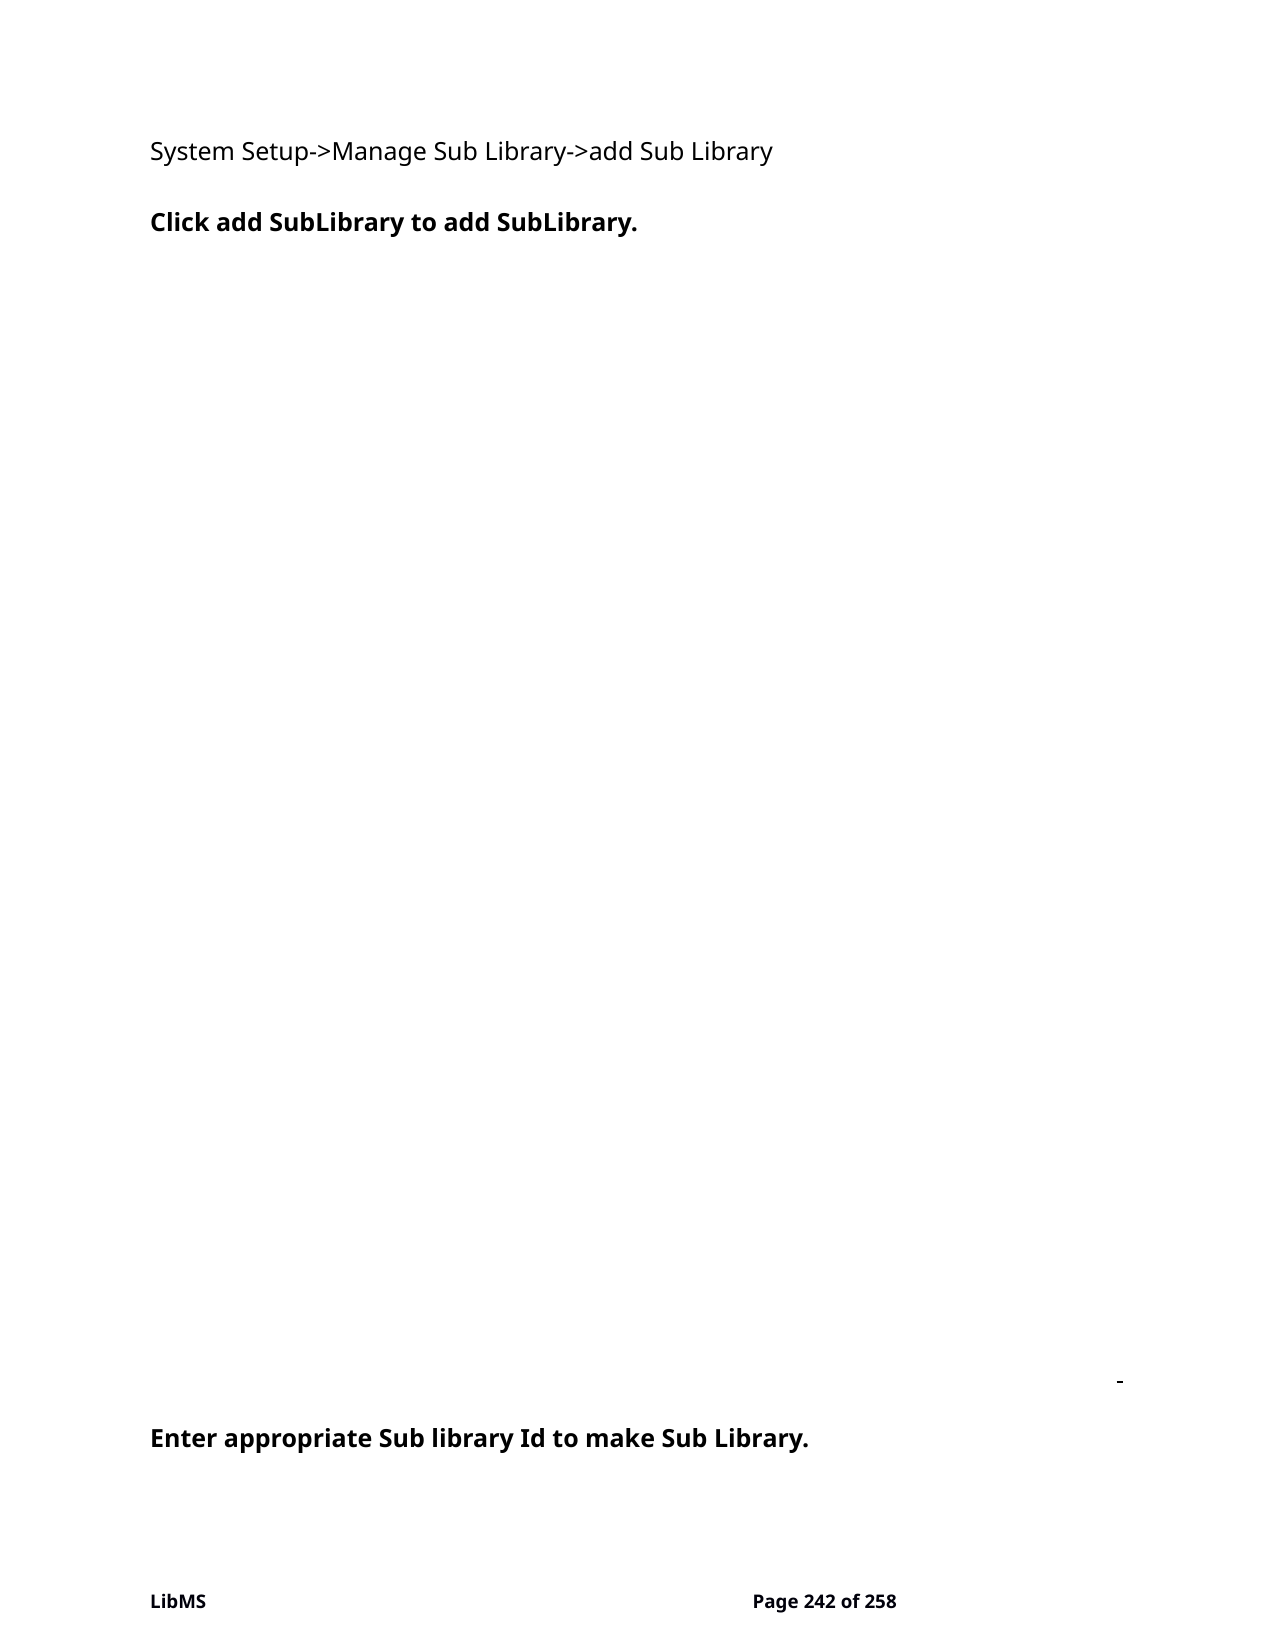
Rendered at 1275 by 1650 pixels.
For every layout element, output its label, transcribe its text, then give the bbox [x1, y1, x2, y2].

subtitle System Setup->Manage Sub Library->add Sub Library [150, 133, 1125, 167]
text Click add SubLibrary to add SubLibrary. Enter appropriate Sub library Id to make Sub Library. [150, 170, 1125, 1454]
